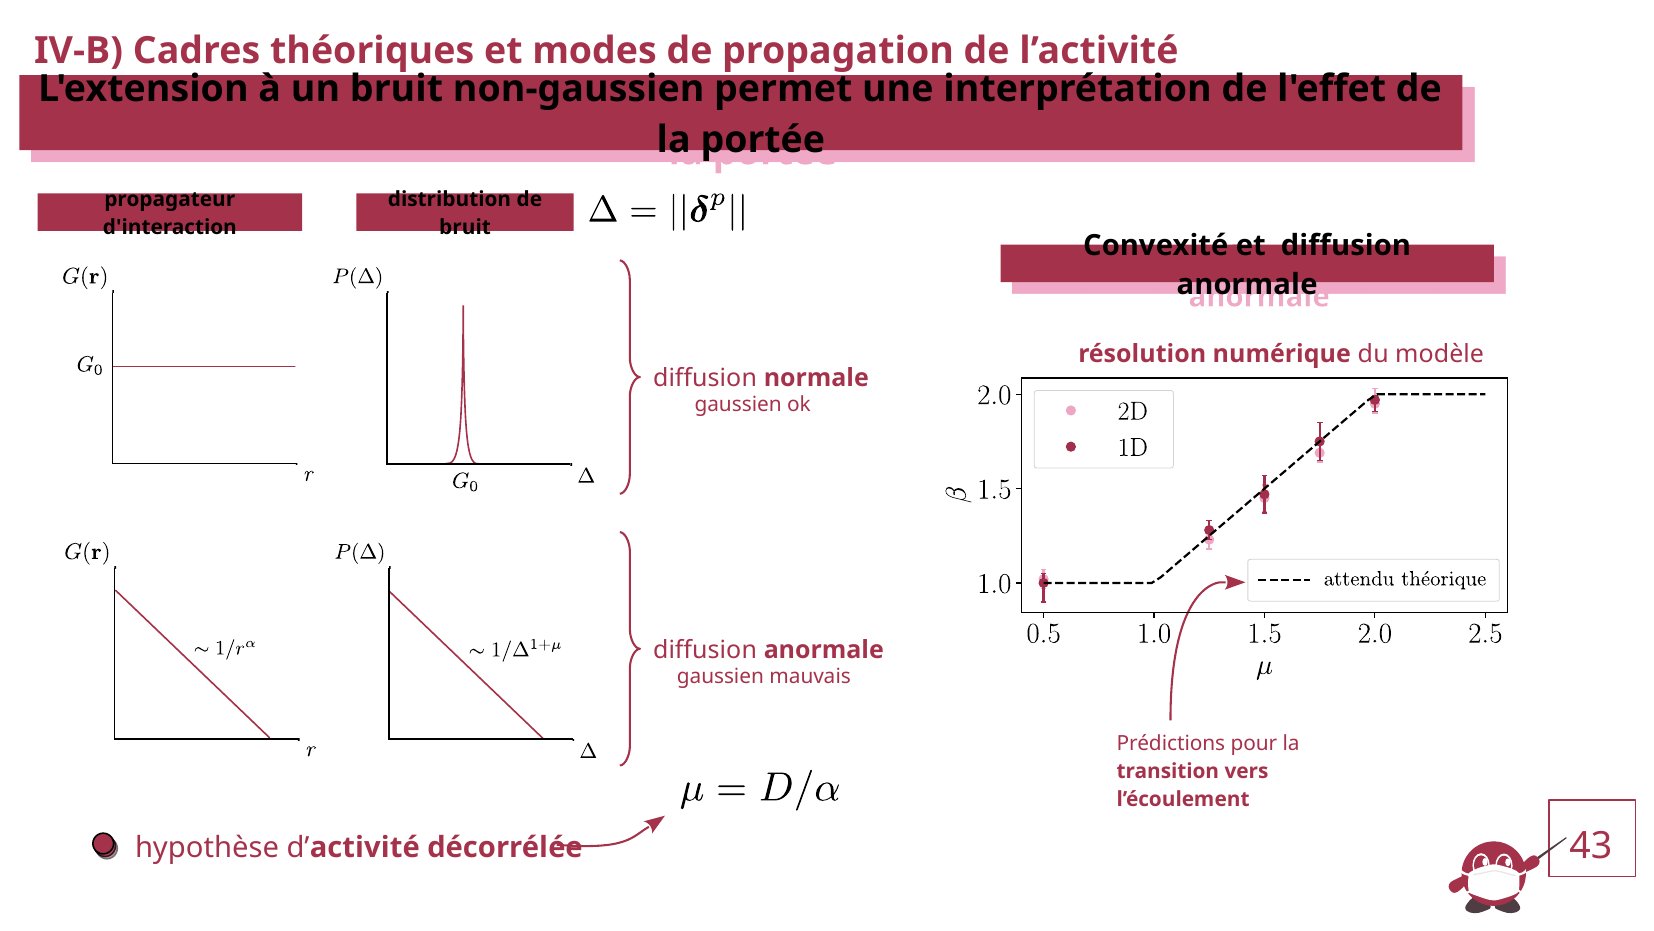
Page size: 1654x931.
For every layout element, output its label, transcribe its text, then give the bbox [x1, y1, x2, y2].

picture [65, 541, 597, 758]
text_box gaussien mauvais [662, 653, 859, 713]
text_box diffusion anormale [638, 624, 901, 683]
text_box propagateur d'interaction [37, 193, 303, 231]
picture [63, 266, 595, 492]
text_box diffusion normale [638, 352, 866, 412]
text_box résolution numérique du modèle [1063, 328, 1519, 388]
picture [589, 193, 744, 231]
text_box [1492, 811, 1654, 887]
picture [680, 769, 839, 811]
text_box Prédictions pour la transition vers l’écoulement [1101, 720, 1396, 809]
text_box L'extension à un bruit non-gaussien permet une interprétation de l'effet de la portée [19, 75, 1463, 151]
text_box hypothèse d’activité décorrélée [77, 818, 559, 878]
text_box distribution de bruit [356, 193, 574, 231]
text_box gaussien ok [679, 381, 867, 441]
text_box IV-B) Cadres théoriques et modes de propagation de l’activité [19, 16, 1238, 76]
picture [945, 377, 1508, 681]
picture [1448, 799, 1637, 914]
text_box Convexité et diffusion anormale [1000, 244, 1494, 283]
